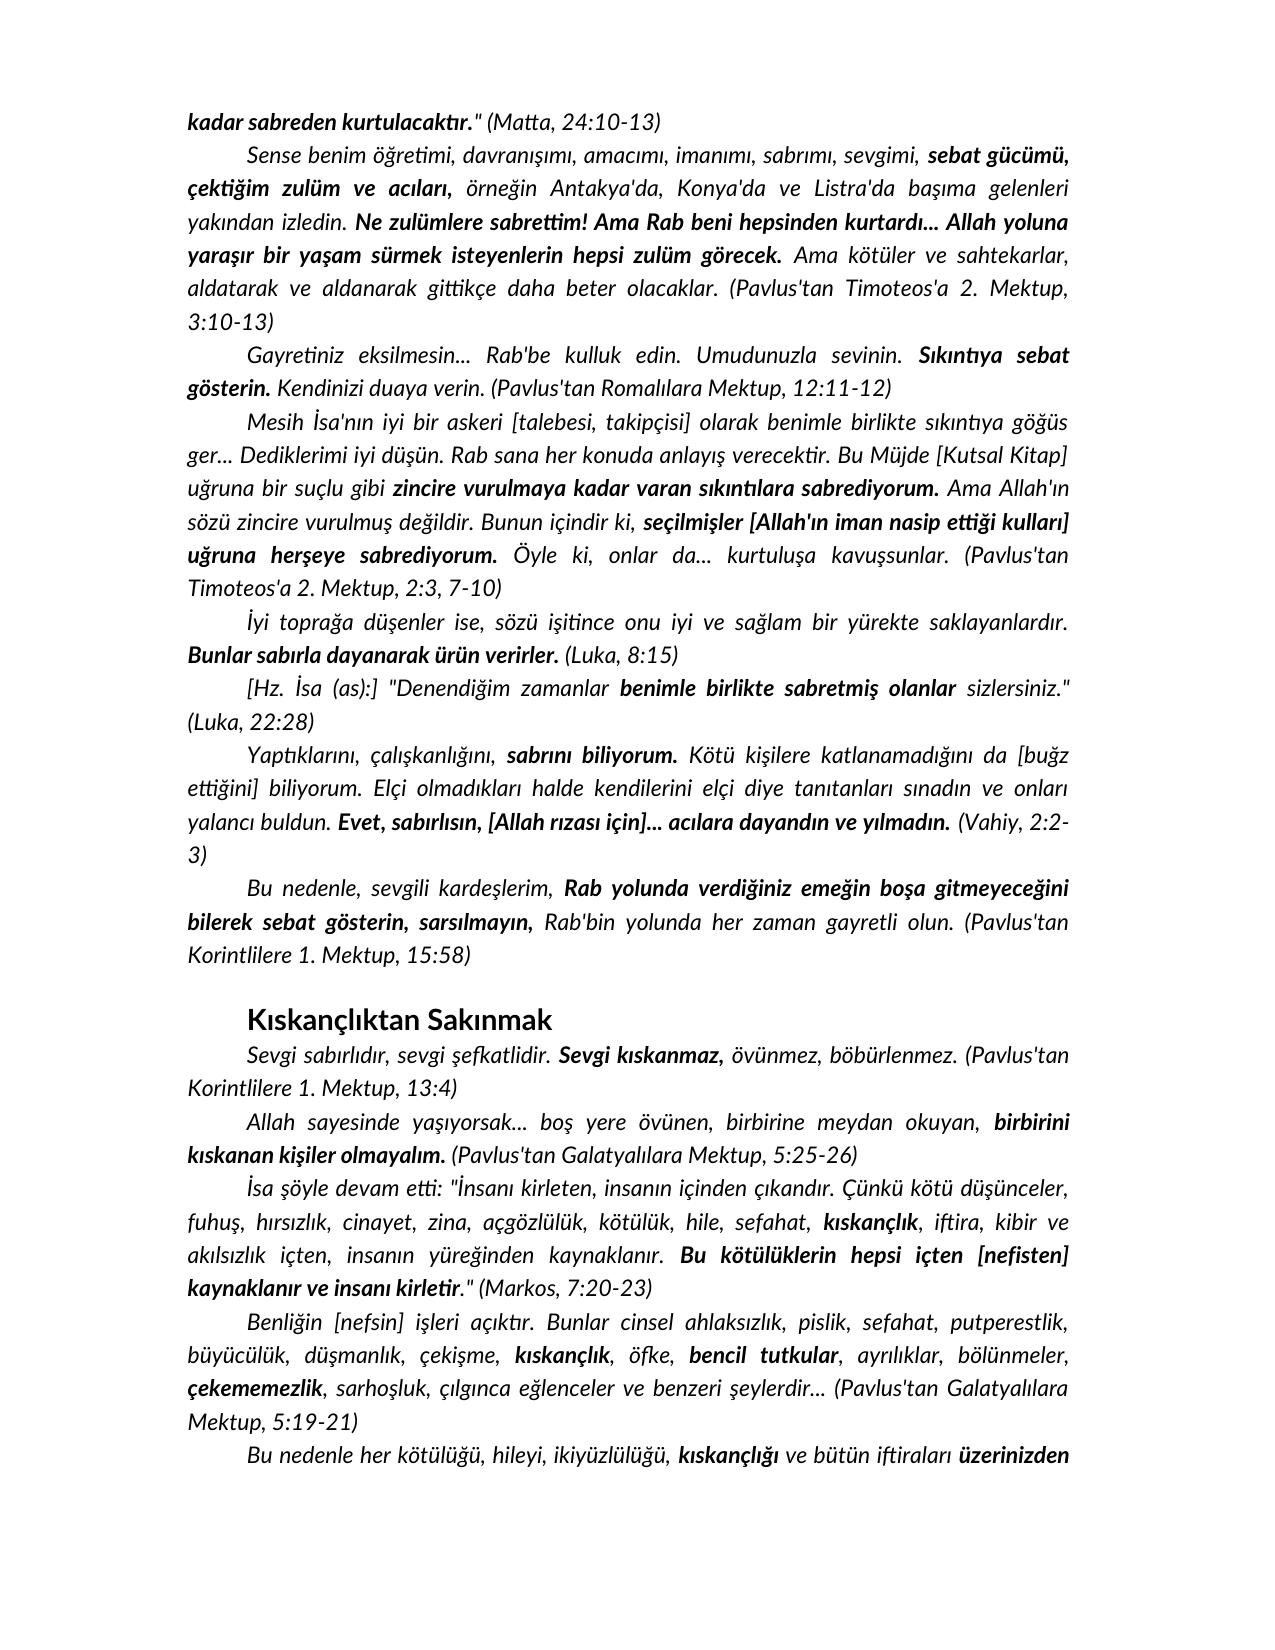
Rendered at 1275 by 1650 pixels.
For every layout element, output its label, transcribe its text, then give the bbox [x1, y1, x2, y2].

text Gayretiniz eksilmesin... Rab'be kulluk edin. Umudunuzla sevinin. Sıkıntıya sebat gösterin. Kendinizi duaya verin. (Pavlus'tan Romalılara Mektup, 12:11-12) [187, 337, 1070, 403]
text Mesih İsa'nın iyi bir askeri [talebesi, takipçisi] olarak benimle birlikte sıkıntıya göğüs ger... Dediklerimi iyi düşün. Rab sana her konuda anlayış verecektir. Bu Müjde [Kutsal Kitap] uğruna bir suçlu gibi zincire vurulmaya kadar varan sıkıntılara sabrediyorum. Ama Allah'ın sözü zincire vurulmuş değildir. Bunun içindir ki, seçilmişler [Allah'ın iman nasip ettiği kulları] uğruna herşeye sabrediyorum. Öyle ki, onlar da... kurtuluşa kavuşsunlar. (Pavlus'tan Timoteos'a 2. Mektup, 2:3, 7-10) [187, 403, 1070, 603]
text Bu nedenle her kötülüğü, hileyi, ikiyüzlülüğü, kıskançlığı ve bütün iftiraları üzerinizden [187, 1437, 1070, 1470]
text Allah sayesinde yaşıyorsak... boş yere övünen, birbirine meydan okuyan, birbirini kıskanan kişiler olmayalım. (Pavlus'tan Galatyalılara Mektup, 5:25-26) [187, 1103, 1070, 1170]
text kadar sabreden kurtulacaktır." (Matta, 24:10-13) [187, 103, 1070, 137]
text Kıskançlıktan Sakınmak [187, 1003, 1070, 1037]
text Bu nedenle, sevgili kardeşlerim, Rab yolunda verdiğiniz emeğin boşa gitmeyeceğini bilerek sebat gösterin, sarsılmayın, Rab'bin yolunda her zaman gayretli olun. (Pavlus'tan Korintlilere 1. Mektup, 15:58) [187, 870, 1070, 970]
text Benliğin [nefsin] işleri açıktır. Bunlar cinsel ahlaksızlık, pislik, sefahat, putperestlik, büyücülük, düşmanlık, çekişme, kıskançlık, öfke, bencil tutkular, ayrılıklar, bölünmeler, çekememezlik, sarhoşluk, çılgınca eğlenceler ve benzeri şeylerdir... (Pavlus'tan Galatyalılara Mektup, 5:19-21) [187, 1303, 1070, 1437]
text [Hz. İsa (as):] "Denendiğim zamanlar benimle birlikte sabretmiş olanlar sizlersiniz." (Luka, 22:28) [187, 670, 1070, 737]
text Yaptıklarını, çalışkanlığını, sabrını biliyorum. Kötü kişilere katlanamadığını da [buğz ettiğini] biliyorum. Elçi olmadıkları halde kendilerini elçi diye tanıtanları sınadın ve onları yalancı buldun. Evet, sabırlısın, [Allah rızası için]... acılara dayandın ve yılmadın. (Vahiy, 2:2-3) [187, 737, 1070, 870]
text İyi toprağa düşenler ise, sözü işitince onu iyi ve sağlam bir yürekte saklayanlardır. Bunlar sabırla dayanarak ürün verirler. (Luka, 8:15) [187, 603, 1070, 670]
text Sevgi sabırlıdır, sevgi şefkatlidir. Sevgi kıskanmaz, övünmez, böbürlenmez. (Pavlus'tan Korintlilere 1. Mektup, 13:4) [187, 1037, 1070, 1103]
text Sense benim öğretimi, davranışımı, amacımı, imanımı, sabrımı, sevgimi, sebat gücümü, çektiğim zulüm ve acıları, örneğin Antakya'da, Konya'da ve Listra'da başıma gelenleri yakından izledin. Ne zulümlere sabrettim! Ama Rab beni hepsinden kurtardı... Allah yoluna yaraşır bir yaşam sürmek isteyenlerin hepsi zulüm görecek. Ama kötüler ve sahtekarlar, aldatarak ve aldanarak gittikçe daha beter olacaklar. (Pavlus'tan Timoteos'a 2. Mektup, 3:10-13) [187, 137, 1070, 337]
text İsa şöyle devam etti: "İnsanı kirleten, insanın içinden çıkandır. Çünkü kötü düşünceler, fuhuş, hırsızlık, cinayet, zina, açgözlülük, kötülük, hile, sefahat, kıskançlık, iftira, kibir ve akılsızlık içten, insanın yüreğinden kaynaklanır. Bu kötülüklerin hepsi içten [nefisten] kaynaklanır ve insanı kirletir." (Markos, 7:20-23) [187, 1170, 1070, 1303]
